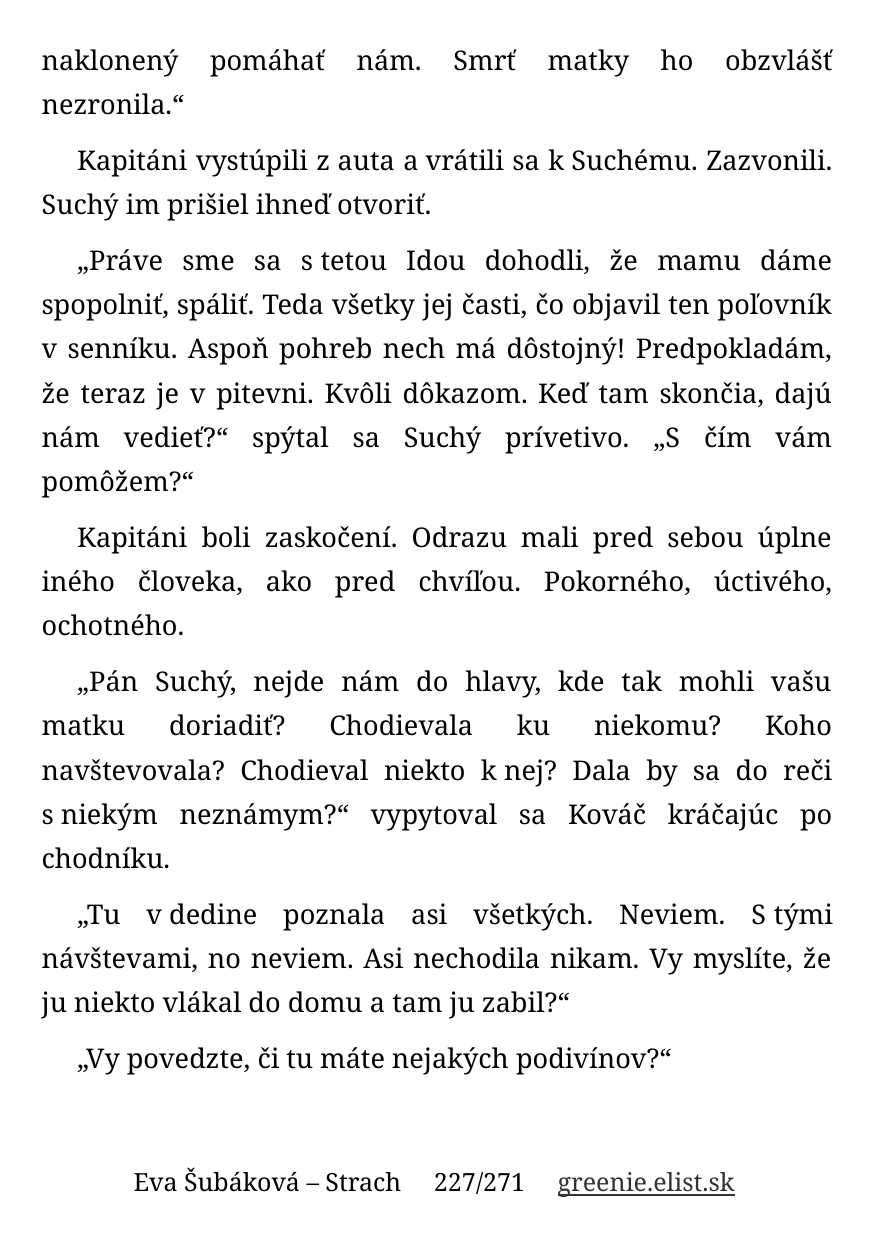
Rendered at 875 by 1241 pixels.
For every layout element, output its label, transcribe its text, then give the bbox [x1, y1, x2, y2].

text „Práve sme sa s tetou Idou dohodli, že mamu dáme spopolniť, spáliť. Teda všetky jej časti, čo objavil ten poľovník v senníku. Aspoň pohreb nech má dôstojný! Predpokladám, že teraz je v pitevni. Kvôli dôkazom. Keď tam skončia, dajú nám vedieť?“ spýtal sa Suchý prívetivo. „S čím vám pomôžem?“ [41, 242, 833, 499]
text „Vy povedzte, či tu máte nejakých podivínov?“ [41, 1039, 833, 1076]
text Kapitáni vystúpili z auta a vrátili sa k Suchému. Zazvonili. Suchý im prišiel ihneď otvoriť. [41, 141, 833, 222]
text naklonený pomáhať nám. Smrť matky ho obzvlášť nezronila.“ [41, 41, 833, 122]
text „Pán Suchý, nejde nám do hlavy, kde tak mohli vašu matku doriadiť? Chodievala ku niekomu? Koho navštevovala? Chodieval niekto k nej? Dala by sa do reči s niekým neznámym?“ vypytoval sa Kováč kráčajúc po chodníku. [41, 663, 833, 876]
text Kapitáni boli zaskočení. Odrazu mali pred sebou úplne iného človeka, ako pred chvíľou. Pokorného, úctivého, ochotného. [41, 518, 833, 643]
text „Tu v dedine poznala asi všetkých. Neviem. S tými návštevami, no neviem. Asi nechodila nikam. Vy myslíte, že ju niekto vlákal do domu a tam ju zabil?“ [41, 895, 833, 1020]
